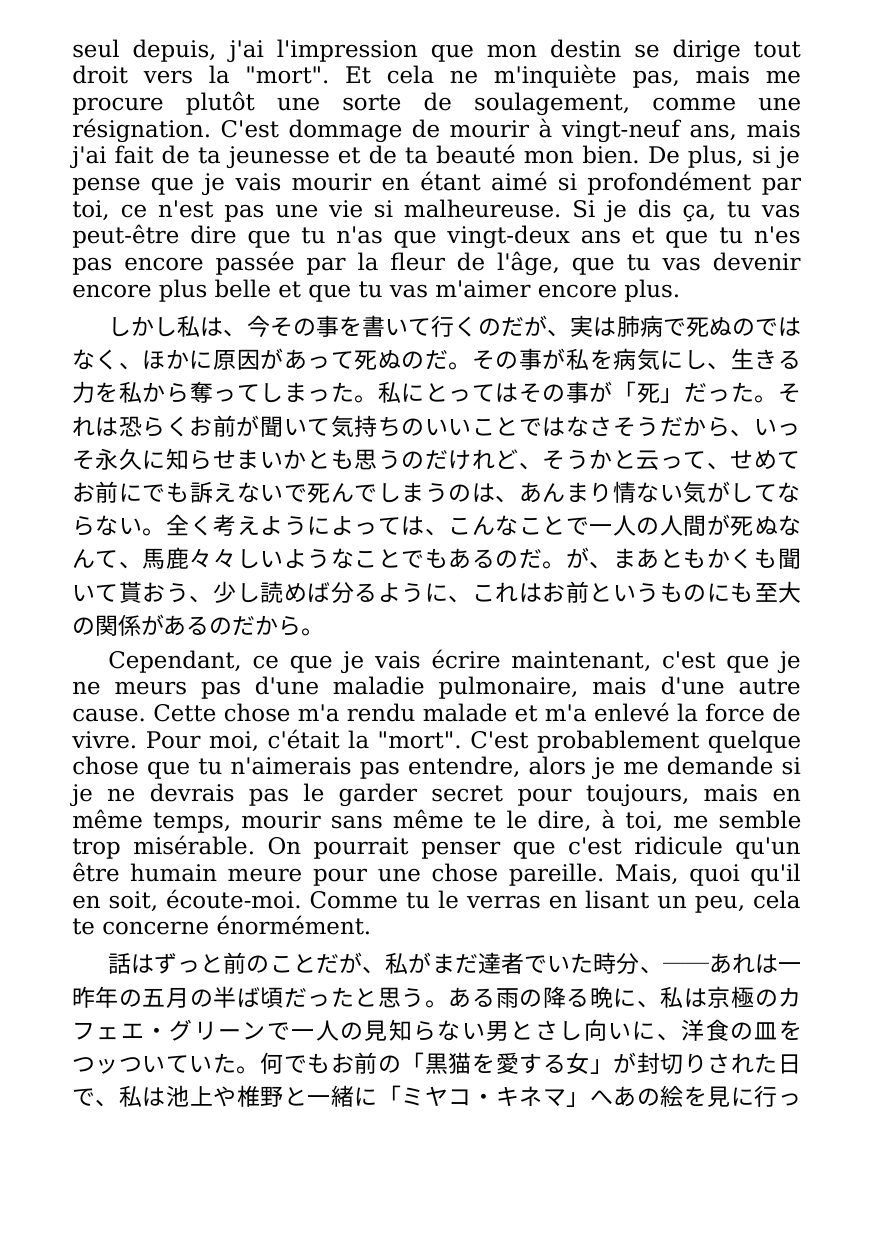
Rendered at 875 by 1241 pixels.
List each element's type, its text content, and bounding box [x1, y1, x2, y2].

text Cependant, ce que je vais écrire maintenant, c'est que je ne meurs pas d'une maladie pulmonaire, mais d'une autre cause. Cette chose m'a rendu malade et m'a enlevé la force de vivre. Pour moi, c'était la "mort". C'est probablement quelque chose que tu n'aimerais pas entendre, alors je me demande si je ne devrais pas le garder secret pour toujours, mais en même temps, mourir sans même te le dire, à toi, me semble trop misérable. On pourrait penser que c'est ridicule qu'un être humain meure pour une chose pareille. Mais, quoi qu'il en soit, écoute-moi. Comme tu le verras en lisant un peu, cela te concerne énormément. [72, 647, 802, 940]
text seul depuis, j'ai l'impression que mon destin se dirige tout droit vers la "mort". Et cela ne m'inquiète pas, mais me procure plutôt une sorte de soulagement, comme une résignation. C'est dommage de mourir à vingt-neuf ans, mais j'ai fait de ta jeunesse et de ta beauté mon bien. De plus, si je pense que je vais mourir en étant aimé si profondément par toi, ce n'est pas une vie si malheureuse. Si je dis ça, tu vas peut-être dire que tu n'as que vingt-deux ans et que tu n'es pas encore passée par la fleur de l'âge, que tu vas devenir encore plus belle et que tu vas m'aimer encore plus. [72, 36, 802, 303]
text しかし私は、今その事を書いて行くのだが、実は肺病で死ぬのではなく、ほかに原因があって死ぬのだ。その事が私を病気にし、生きる力を私から奪ってしまった。私にとってはその事が「死」だった。それは恐らくお前が聞いて気持ちのいいことではなさそうだから、いっそ永久に知らせまいかとも思うのだけれど、そうかと云って、せめてお前にでも訴えないで死んでしまうのは、あんまり情ない気がしてならない。全く考えようによっては、こんなことで一人の人間が死ぬなんて、馬鹿々々しいようなことでもあるのだ。が、まあともかくも聞いて貰おう、少し読めば分るように、これはお前というものにも至大の関係があるのだから。 [72, 309, 802, 641]
text 話はずっと前のことだが、私がまだ達者でいた時分、──あれは一昨年の五月の半ば頃だったと思う。ある雨の降る晩に、私は京極のカフェエ・グリーンで一人の見知らない男とさし向いに、洋食の皿をつッついていた。何でもお前の「黒猫を愛する女」が封切りされた日で、私は池上や椎野と一緒に「ミヤコ・キネマ」へあの絵を見に行っ [72, 946, 802, 1112]
